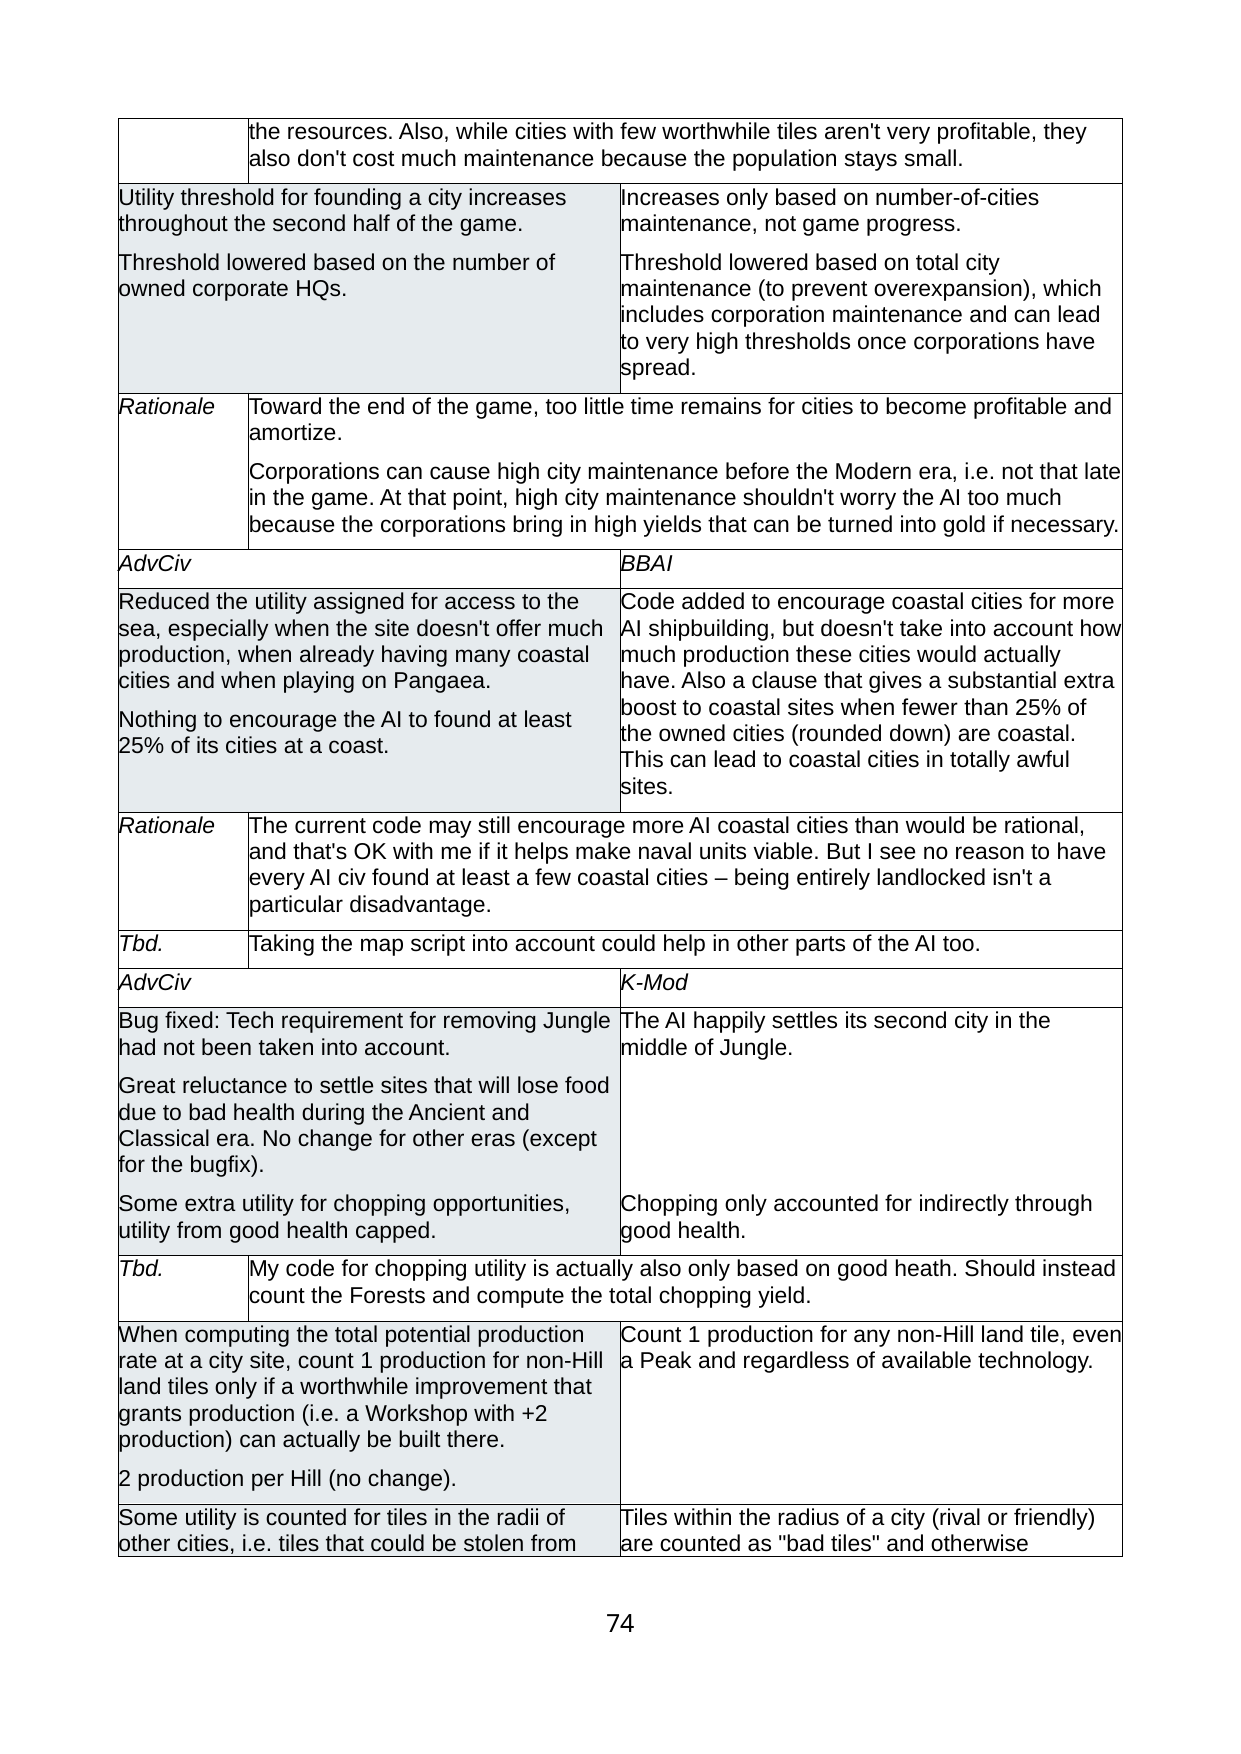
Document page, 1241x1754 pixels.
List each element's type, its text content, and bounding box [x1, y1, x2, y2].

table_cell BBAI [621, 550, 1122, 588]
table_cell Toward the end of the game, too little time remains for cities to become profitable and amortize. Corporations can cause high city maintenance before the Modern era, i.e. not that late in the game. At that point, high city maintenance shouldn't worry the AI too much because the corporations bring in high yields that can be turned into gold if necessary. [249, 394, 1122, 549]
table_cell AdvCiv [119, 550, 620, 588]
table_cell Tbd. [119, 1256, 248, 1321]
table_cell Tbd. [119, 931, 248, 968]
table_cell Taking the map script into account could help in other parts of the AI too. [249, 931, 1122, 968]
table_cell Code added to encourage coastal cities for more AI shipbuilding, but doesn't take into account how much production these cities would actually have. Also a clause that gives a substantial extra boost to coastal sites when fewer than 25% of the owned cities (rounded down) are coastal. This can lead to coastal cities in totally awful sites. [621, 589, 1122, 812]
table_cell [119, 119, 248, 183]
table_cell Count 1 production for any non-Hill land tile, even a Peak and regardless of available technology. [621, 1322, 1122, 1503]
table_cell When computing the total potential production rate at a city site, count 1 production for non-Hill land tiles only if a worthwhile improvement that grants production (i.e. a Workshop with +2 production) can actually be built there. 2 production per Hill (no change). [119, 1322, 620, 1503]
table_cell AdvCiv [119, 969, 620, 1007]
table_cell The current code may still encourage more AI coastal cities than would be rational, and that's OK with me if it helps make naval units viable. But I see no reason to have every AI civ found at least a few coastal cities – being entirely landlocked isn't a particular disadvantage. [249, 813, 1122, 929]
table_cell My code for chopping utility is actually also only based on good heath. Should instead count the Forests and compute the total chopping yield. [249, 1256, 1122, 1321]
table_cell the resources. Also, while cities with few worthwhile tiles aren't very profitable, they also don't cost much maintenance because the population stays small. [249, 119, 1122, 183]
table_cell The AI happily settles its second city in the middle of Jungle. Chopping only accounted for indirectly through good health. [621, 1008, 1122, 1255]
table_cell Rationale [119, 813, 248, 929]
table_cell Bug fixed: Tech requirement for removing Jungle had not been taken into account. Great reluctance to settle sites that will lose food due to bad health during the Ancient and Classical era. No change for other eras (except for the bugfix). Some extra utility for chopping opportunities, utility from good health capped. [119, 1008, 620, 1255]
table_cell Reduced the utility assigned for access to the sea, especially when the site doesn't offer much production, when already having many coastal cities and when playing on Pangaea. Nothing to encourage the AI to found at least 25% of its cities at a coast. [119, 589, 620, 812]
table_cell Rationale [119, 394, 248, 549]
table_cell Increases only based on number-of-cities maintenance, not game progress. Threshold lowered based on total city maintenance (to prevent overexpansion), which includes corporation maintenance and can lead to very high thresholds once corporations have spread. [621, 184, 1122, 393]
table_cell Utility threshold for founding a city increases throughout the second half of the game. Threshold lowered based on the number of owned corporate HQs. [119, 184, 620, 393]
table_cell Tiles within the radius of a city (rival or friendly) are counted as "bad tiles" and otherwise [621, 1505, 1122, 1556]
table_cell K-Mod [621, 969, 1122, 1007]
table_cell Some utility is counted for tiles in the radii of other cities, i.e. tiles that could be stolen from [119, 1505, 620, 1556]
